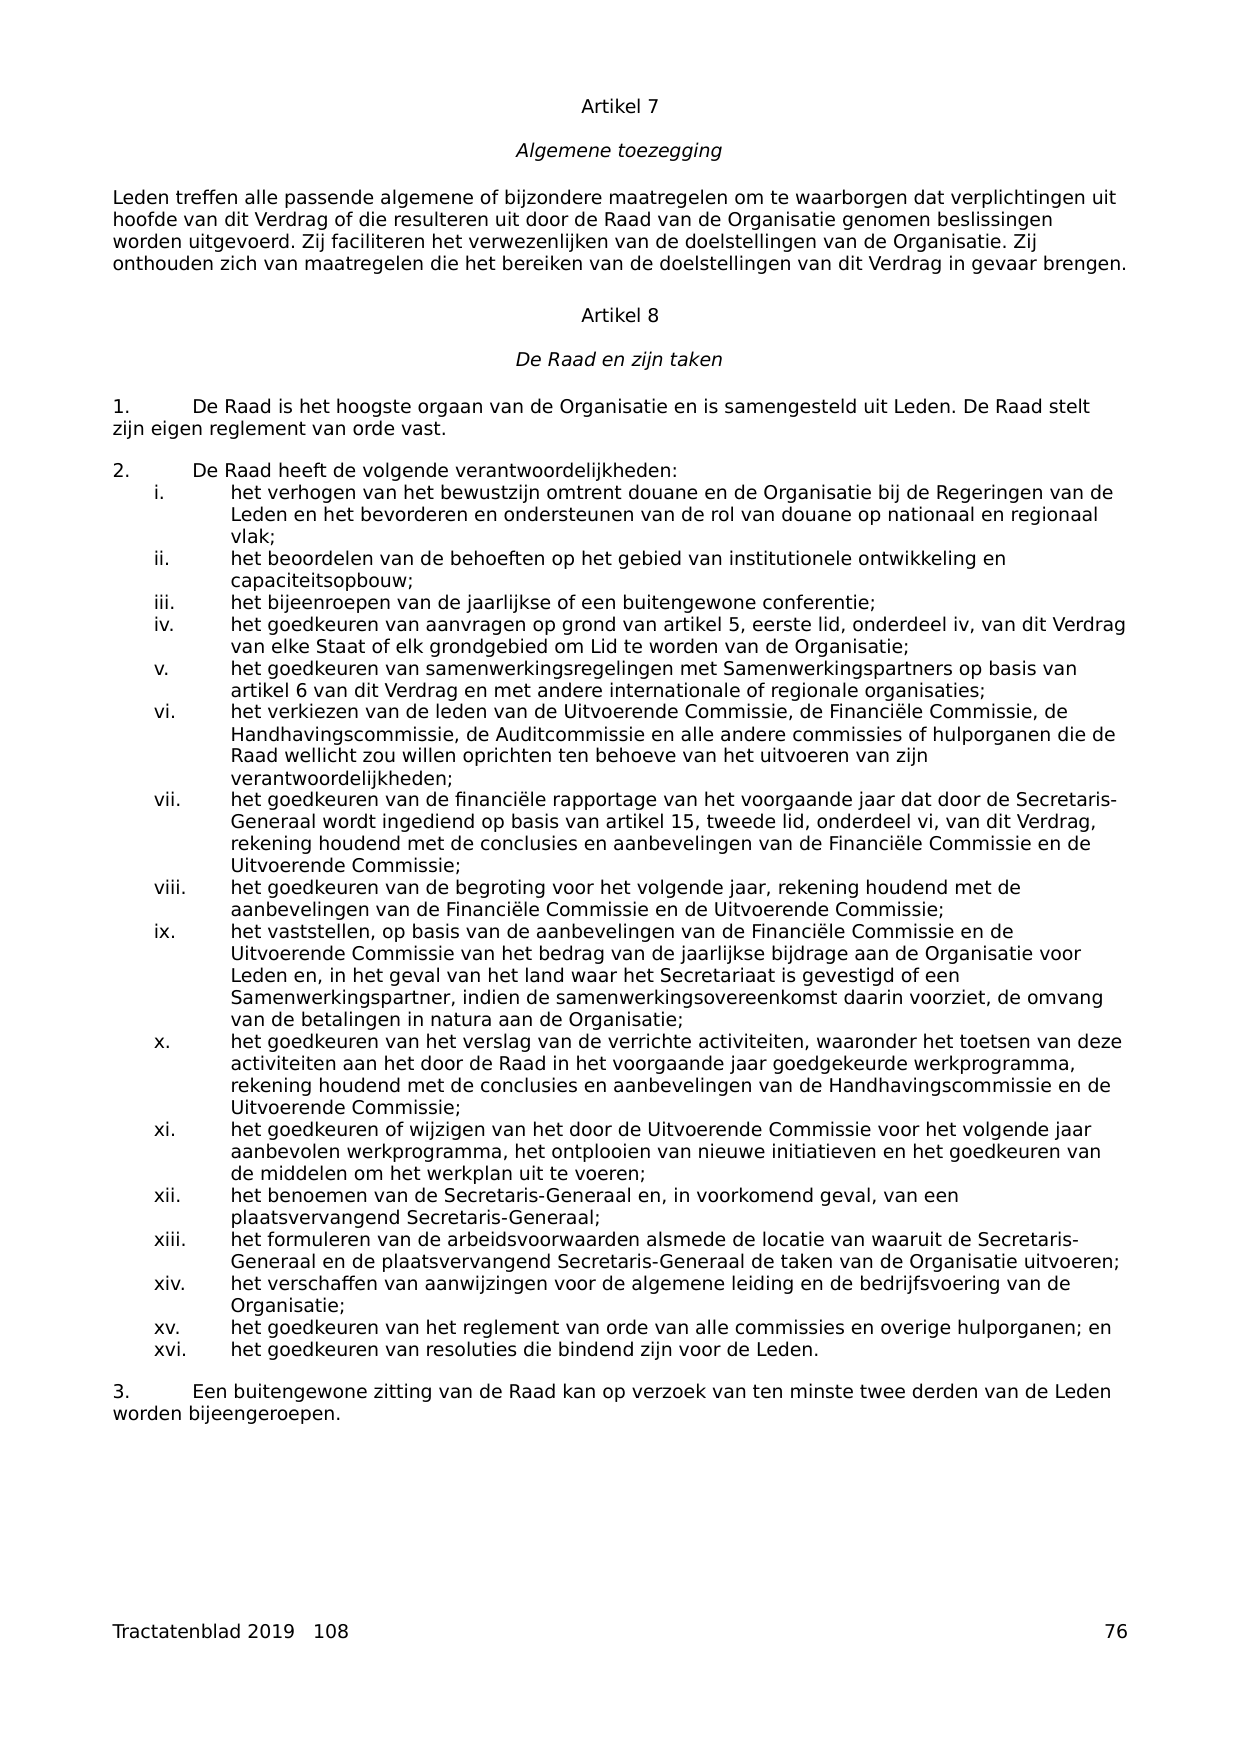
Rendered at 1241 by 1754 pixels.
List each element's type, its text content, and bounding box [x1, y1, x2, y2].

text vii. het goedkeuren van de financiële rapportage van het voorgaande jaar dat door de Secretaris-Generaal wordt ingediend op basis van artikel 15, tweede lid, onderdeel vi, van dit Verdrag, rekening houdend met de conclusies en aanbevelingen van de Financiële Commissie en de Uitvoerende Commissie; [153, 789, 1128, 877]
text i. het verhogen van het bewustzijn omtrent douane en de Organisatie bij de Regeringen van de Leden en het bevorderen en ondersteunen van de rol van douane op nationaal en regionaal vlak; [153, 482, 1128, 548]
text ix. het vaststellen, op basis van de aanbevelingen van de Financiële Commissie en de Uitvoerende Commissie van het bedrag van de jaarlijkse bijdrage aan de Organisatie voor Leden en, in het geval van het land waar het Secretariaat is gevestigd of een Samenwerkingspartner, indien de samenwerkingsovereenkomst daarin voorziet, de omvang van de betalingen in natura aan de Organisatie; [153, 921, 1128, 1031]
text xiv. het verschaffen van aanwijzingen voor de algemene leiding en de bedrijfsvoering van de Organisatie; [153, 1273, 1128, 1317]
subtitle Artikel 7 Algemene toezegging [112, 96, 1128, 162]
text iii. het bijeenroepen van de jaarlijkse of een buitengewone conferentie; [153, 592, 1128, 613]
text v. het goedkeuren van samenwerkingsregelingen met Samenwerkingspartners op basis van artikel 6 van dit Verdrag en met andere internationale of regionale organisaties; [153, 657, 1128, 701]
text Leden treffen alle passende algemene of bijzondere maatregelen om te waarborgen dat verplichtingen uit hoofde van dit Verdrag of die resulteren uit door de Raad van de Organisatie genomen beslissingen worden uitgevoerd. Zij faciliteren het verwezenlijken van de doelstellingen van de Organisatie. Zij onthouden zich van maatregelen die het bereiken van de doelstellingen van dit Verdrag in gevaar brengen. [112, 187, 1128, 275]
text xii. het benoemen van de Secretaris-Generaal en, in voorkomend geval, van een plaatsvervangend Secretaris-Generaal; [153, 1185, 1128, 1229]
text xiii. het formuleren van de arbeidsvoorwaarden alsmede de locatie van waaruit de Secretaris-Generaal en de plaatsvervangend Secretaris-Generaal de taken van de Organisatie uitvoeren; [153, 1229, 1128, 1273]
text viii. het goedkeuren van de begroting voor het volgende jaar, rekening houdend met de aanbevelingen van de Financiële Commissie en de Uitvoerende Commissie; [153, 877, 1128, 921]
text iv. het goedkeuren van aanvragen op grond van artikel 5, eerste lid, onderdeel iv, van dit Verdrag van elke Staat of elk grondgebied om Lid te worden van de Organisatie; [153, 613, 1128, 657]
text 1. De Raad is het hoogste orgaan van de Organisatie en is samengesteld uit Leden. De Raad stelt zijn eigen reglement van orde vast. [112, 396, 1128, 440]
text xv. het goedkeuren van het reglement van orde van alle commissies en overige hulporganen; en [153, 1317, 1128, 1339]
text 2. De Raad heeft de volgende verantwoordelijkheden: [112, 460, 1128, 482]
text 3. Een buitengewone zitting van de Raad kan op verzoek van ten minste twee derden van de Leden worden bijeengeroepen. [112, 1381, 1128, 1425]
text ii. het beoordelen van de behoeften op het gebied van institutionele ontwikkeling en capaciteitsopbouw; [153, 548, 1128, 592]
text vi. het verkiezen van de leden van de Uitvoerende Commissie, de Financiële Commissie, de Handhavingscommissie, de Auditcommissie en alle andere commissies of hulporganen die de Raad wellicht zou willen oprichten ten behoeve van het uitvoeren van zijn verantwoordelijkheden; [153, 701, 1128, 789]
subtitle Artikel 8 De Raad en zijn taken [112, 305, 1128, 371]
text x. het goedkeuren van het verslag van de verrichte activiteiten, waaronder het toetsen van deze activiteiten aan het door de Raad in het voorgaande jaar goedgekeurde werkprogramma, rekening houdend met de conclusies en aanbevelingen van de Handhavingscommissie en de Uitvoerende Commissie; [153, 1031, 1128, 1119]
text xvi. het goedkeuren van resoluties die bindend zijn voor de Leden. [153, 1339, 1128, 1361]
text xi. het goedkeuren of wijzigen van het door de Uitvoerende Commissie voor het volgende jaar aanbevolen werkprogramma, het ontplooien van nieuwe initiatieven en het goedkeuren van de middelen om het werkplan uit te voeren; [153, 1119, 1128, 1185]
